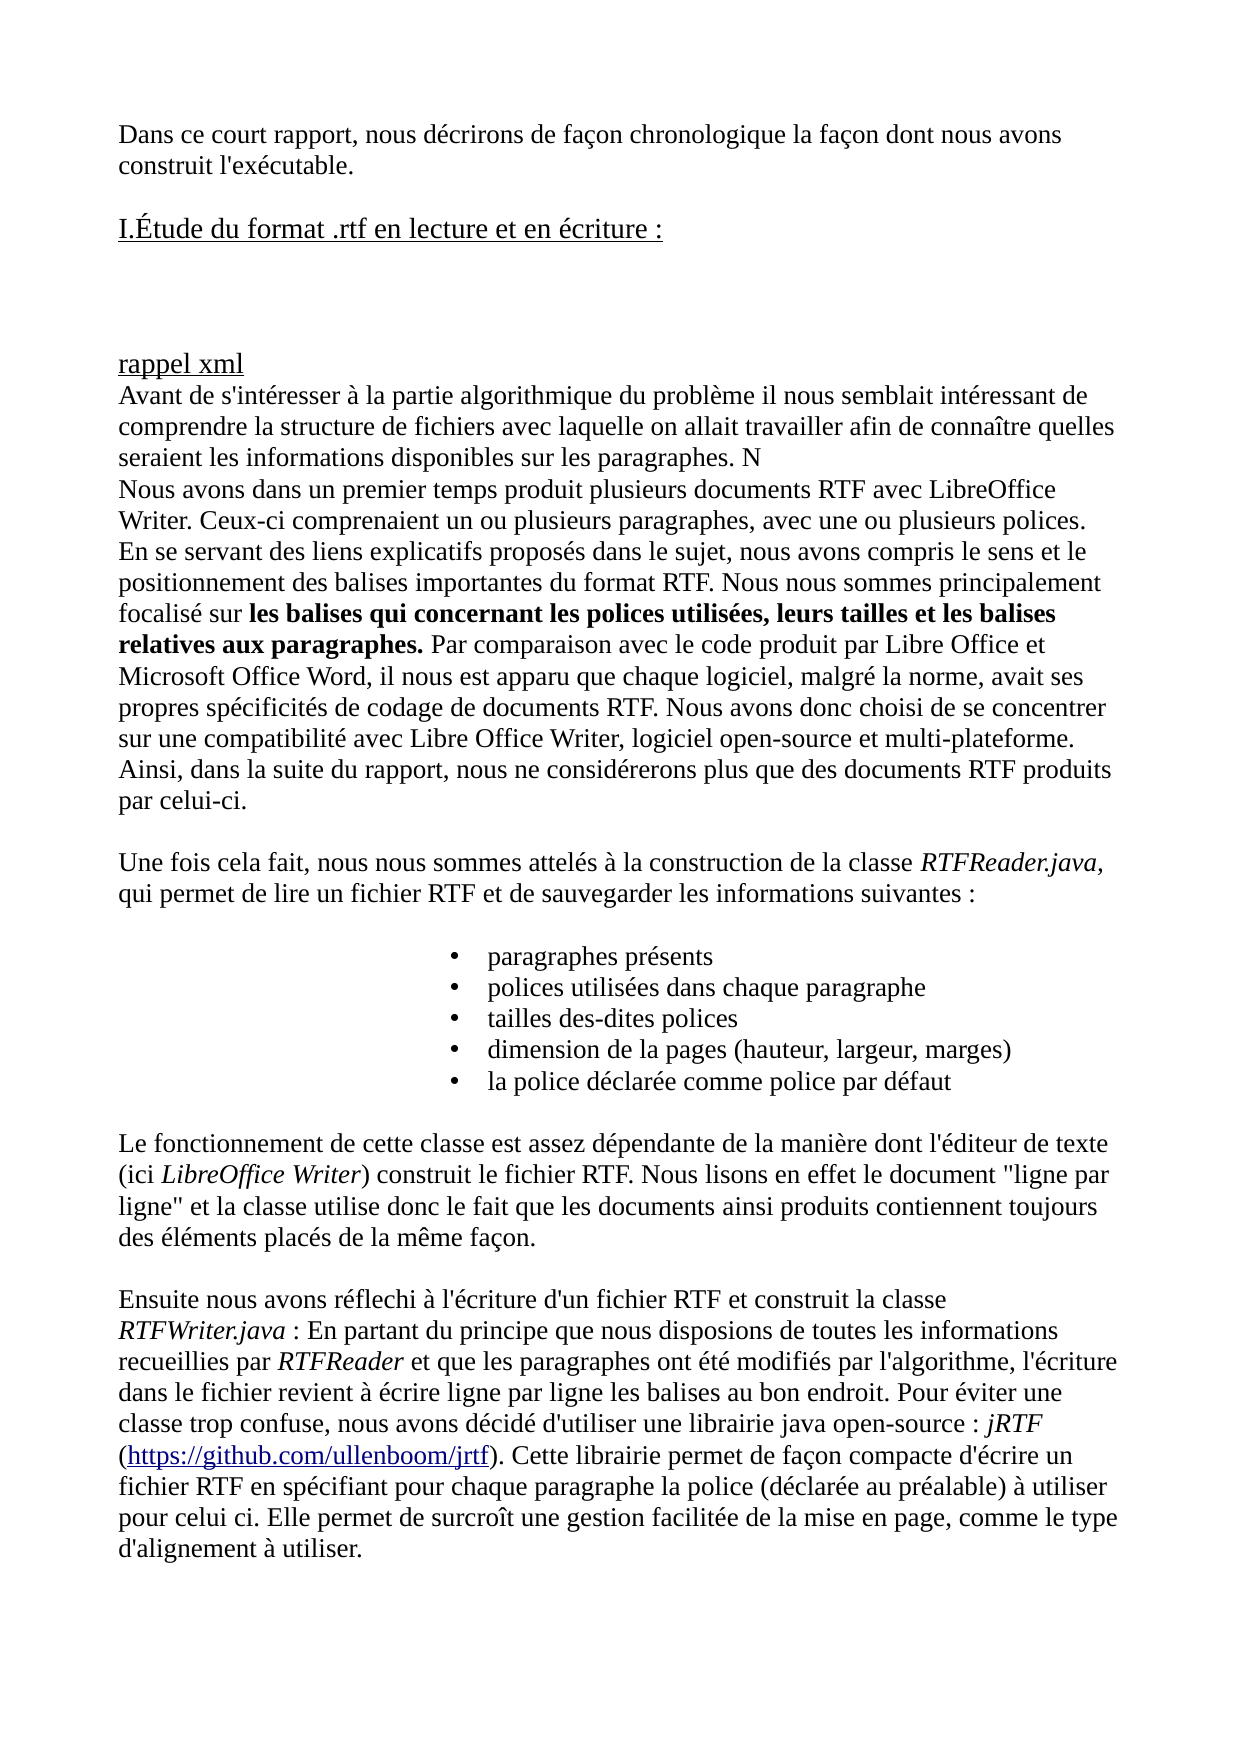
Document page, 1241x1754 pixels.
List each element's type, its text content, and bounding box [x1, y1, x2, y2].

text Avant de s'intéresser à la partie algorithmique du problème il nous semblait intéressant de comprendre la structure de fichiers avec laquelle on allait travailler afin de connaître quelles seraient les informations disponibles sur les paragraphes. N [118, 379, 1122, 473]
text Le fonctionnement de cette classe est assez dépendante de la manière dont l'éditeur de texte (ici LibreOffice Writer) construit le fichier RTF. Nous lisons en effet le document "ligne par ligne" et la classe utilise donc le fait que les documents ainsi produits contiennent toujours des éléments placés de la même façon. [118, 1127, 1122, 1252]
list paragraphes présents [450, 940, 1122, 971]
list la police déclarée comme police par défaut [450, 1065, 1122, 1096]
text Nous avons dans un premier temps produit plusieurs documents RTF avec LibreOffice Writer. Ceux-ci comprenaient un ou plusieurs paragraphes, avec une ou plusieurs polices. En se servant des liens explicatifs proposés dans le sujet, nous avons compris le sens et le positionnement des balises importantes du format RTF. Nous nous sommes principalement focalisé sur les balises qui concernant les polices utilisées, leurs tailles et les balises relatives aux paragraphes. Par comparaison avec le code produit par Libre Office et Microsoft Office Word, il nous est apparu que chaque logiciel, malgré la norme, avait ses propres spécificités de codage de documents RTF. Nous avons donc choisi de se concentrer sur une compatibilité avec Libre Office Writer, logiciel open-source et multi-plateforme. Ainsi, dans la suite du rapport, nous ne considérerons plus que des documents RTF produits par celui-ci. [118, 473, 1122, 815]
text Dans ce court rapport, nous décrirons de façon chronologique la façon dont nous avons construit l'exécutable. [118, 118, 1122, 180]
text I.Étude du format .rtf en lecture et en écriture : [118, 212, 1122, 245]
list tailles des-dites polices [450, 1002, 1122, 1034]
text Ensuite nous avons réflechi à l'écriture d'un fichier RTF et construit la classe RTFWriter.java : En partant du principe que nous disposions de toutes les informations recueillies par RTFReader et que les paragraphes ont été modifiés par l'algorithme, l'écriture dans le fichier revient à écrire ligne par ligne les balises au bon endroit. Pour éviter une classe trop confuse, nous avons décidé d'utiliser une librairie java open-source : jRTF (https://github.com/ullenboom/jrtf). Cette librairie permet de façon compacte d'écrire un fichier RTF en spécifiant pour chaque paragraphe la police (déclarée au préalable) à utiliser pour celui ci. Elle permet de surcroît une gestion facilitée de la mise en page, comme le type d'alignement à utiliser. [118, 1283, 1122, 1563]
text rappel xml [118, 346, 1122, 379]
list polices utilisées dans chaque paragraphe [450, 971, 1122, 1002]
text Une fois cela fait, nous nous sommes attelés à la construction de la classe RTFReader.java, qui permet de lire un fichier RTF et de sauvegarder les informations suivantes : [118, 846, 1122, 909]
list dimension de la pages (hauteur, largeur, marges) [450, 1034, 1122, 1065]
